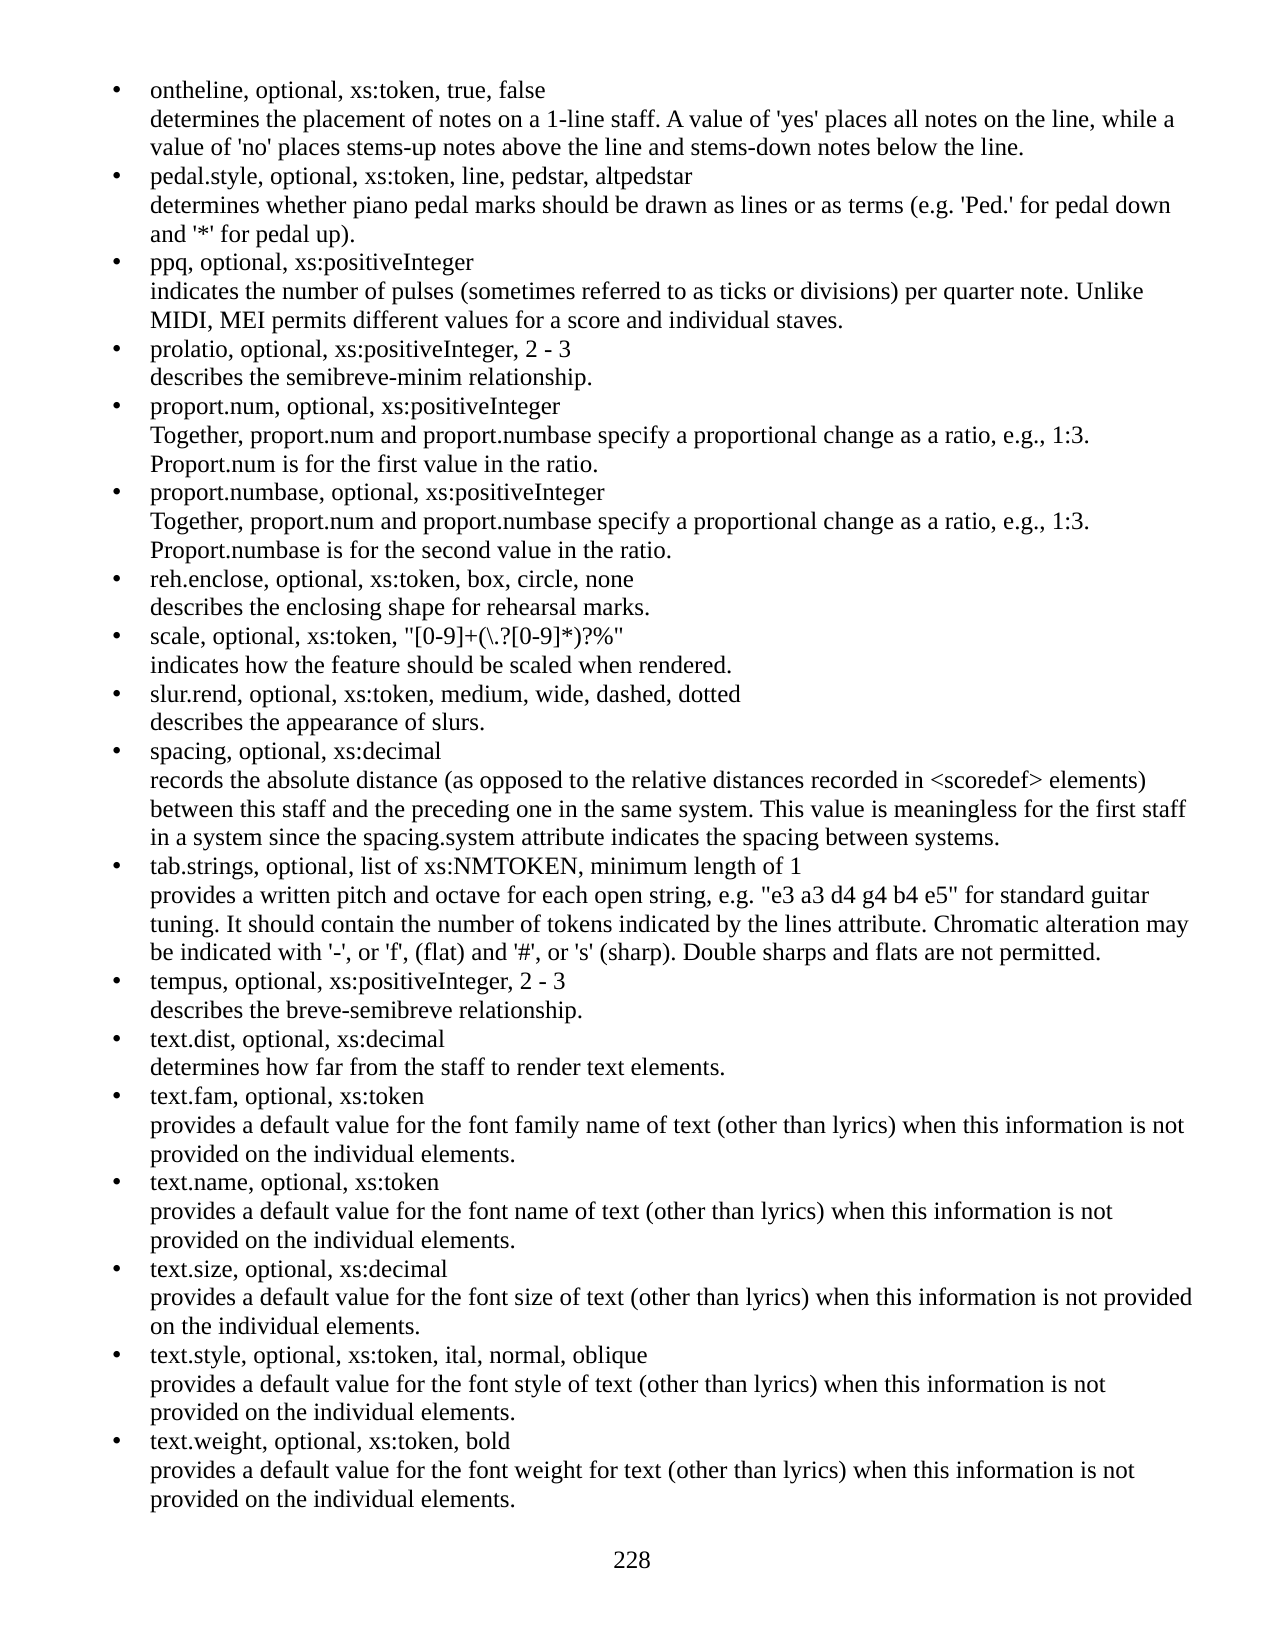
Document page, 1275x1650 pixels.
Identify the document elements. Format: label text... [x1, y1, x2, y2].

list scale, optional, xs:token, "[0-9]+(\.?[0-9]*)?%" indicates how the feature should be scaled when rendered. [112, 621, 1200, 679]
list reh.enclose, optional, xs:token, box, circle, none describes the enclosing shape for rehearsal marks. [112, 564, 1200, 621]
list tempus, optional, xs:positiveInteger, 2 - 3 describes the breve-semibreve relationship. [112, 966, 1200, 1024]
list slur.rend, optional, xs:token, medium, wide, dashed, dotted describes the appearance of slurs. [112, 679, 1200, 736]
list tab.strings, optional, list of xs:NMTOKEN, minimum length of 1 provides a written pitch and octave for each open string, e.g. "e3 a3 d4 g4 b4 e5" for standard guitar tuning. It should contain the number of tokens indicated by the lines attribute. Chromatic alteration may be indicated with '-', or 'f', (flat) and '#', or 's' (sharp). Double sharps and flats are not permitted. [112, 851, 1200, 966]
list text.fam, optional, xs:token provides a default value for the font family name of text (other than lyrics) when this information is not provided on the individual elements. [112, 1081, 1200, 1167]
list ontheline, optional, xs:token, true, false determines the placement of notes on a 1-line staff. A value of 'yes' places all notes on the line, while a value of 'no' places stems-up notes above the line and stems-down notes below the line. [112, 75, 1200, 161]
list text.size, optional, xs:decimal provides a default value for the font size of text (other than lyrics) when this information is not provided on the individual elements. [112, 1254, 1200, 1340]
list text.name, optional, xs:token provides a default value for the font name of text (other than lyrics) when this information is not provided on the individual elements. [112, 1167, 1200, 1254]
list text.weight, optional, xs:token, bold provides a default value for the font weight for text (other than lyrics) when this information is not provided on the individual elements. [112, 1426, 1200, 1512]
list proport.numbase, optional, xs:positiveInteger Together, proport.num and proport.numbase specify a proportional change as a ratio, e.g., 1:3. Proport.numbase is for the second value in the ratio. [112, 477, 1200, 564]
list pedal.style, optional, xs:token, line, pedstar, altpedstar determines whether piano pedal marks should be drawn as lines or as terms (e.g. 'Ped.' for pedal down and '*' for pedal up). [112, 161, 1200, 247]
list text.dist, optional, xs:decimal determines how far from the staff to render text elements. [112, 1024, 1200, 1081]
list prolatio, optional, xs:positiveInteger, 2 - 3 describes the semibreve-minim relationship. [112, 334, 1200, 391]
list text.style, optional, xs:token, ital, normal, oblique provides a default value for the font style of text (other than lyrics) when this information is not provided on the individual elements. [112, 1340, 1200, 1426]
list proport.num, optional, xs:positiveInteger Together, proport.num and proport.numbase specify a proportional change as a ratio, e.g., 1:3. Proport.num is for the first value in the ratio. [112, 391, 1200, 477]
list spacing, optional, xs:decimal records the absolute distance (as opposed to the relative distances recorded in <scoredef> elements) between this staff and the preceding one in the same system. This value is meaningless for the first staff in a system since the spacing.system attribute indicates the spacing between systems. [112, 736, 1200, 851]
list ppq, optional, xs:positiveInteger indicates the number of pulses (sometimes referred to as ticks or divisions) per quarter note. Unlike MIDI, MEI permits different values for a score and individual staves. [112, 247, 1200, 334]
